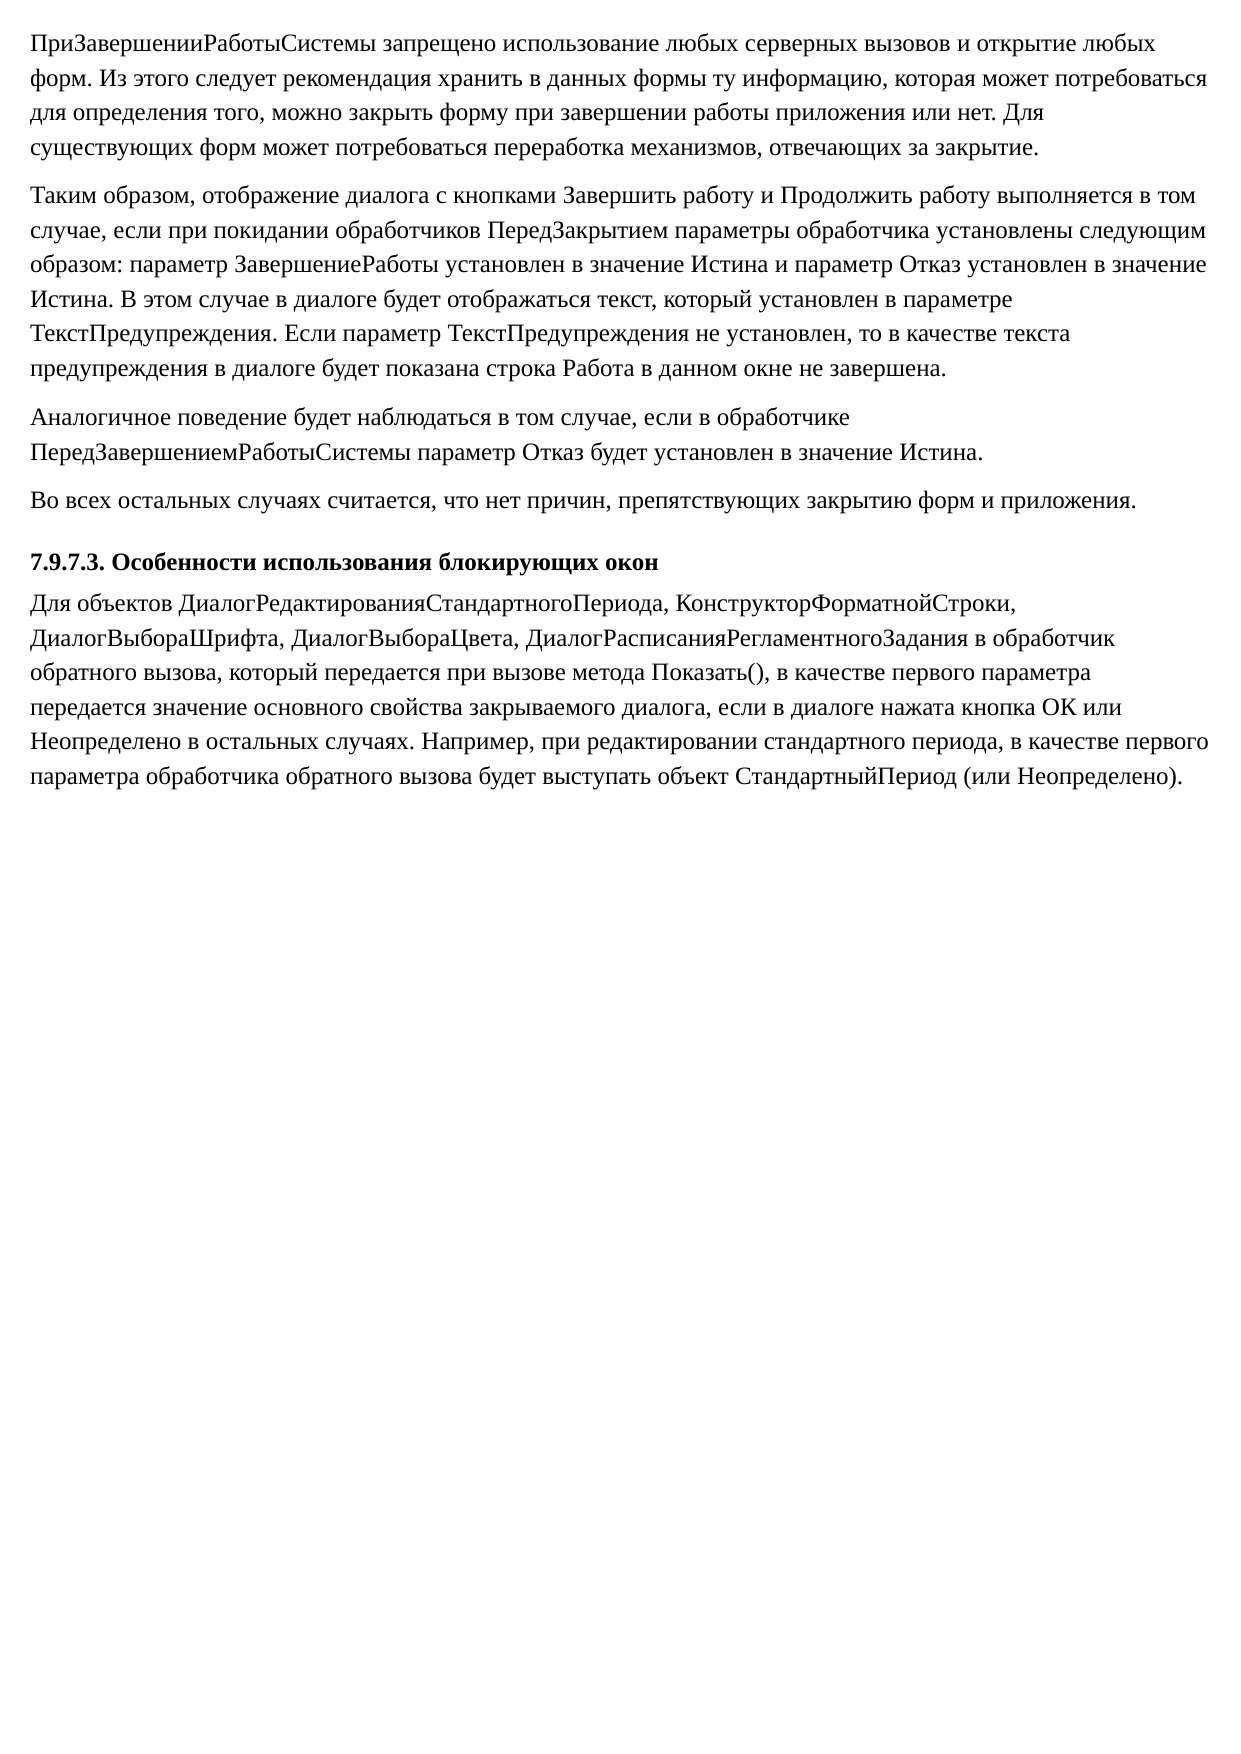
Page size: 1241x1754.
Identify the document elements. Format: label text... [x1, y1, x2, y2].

subtitle 7.9.7.3. Особенности использования блокирующих окон [30, 547, 1211, 576]
text Во всех остальных случаях считается, что нет причин, препятствующих закрытию форм и приложения. [30, 486, 1211, 514]
text ПриЗавершенииРаботыСистемы запрещено использование любых серверных вызовов и открытие любых форм. Из этого следует рекомендация хранить в данных формы ту информацию, которая может потребоваться для определения того, можно закрыть форму при завершении работы приложения или нет. Для существующих форм может потребоваться переработка механизмов, отвечающих за закрытие. [30, 28, 1211, 160]
text Таким образом, отображение диалога с кнопками Завершить работу и Продолжить работу выполняется в том случае, если при покидании обработчиков ПередЗакрытием параметры обработчика установлены следующим образом: параметр ЗавершениеРаботы установлен в значение Истина и параметр Отказ установлен в значение Истина. В этом случае в диалоге будет отображаться текст, который установлен в параметре ТекстПредупреждения. Если параметр ТекстПредупреждения не установлен, то в качестве текста предупреждения в диалоге будет показана строка Работа в данном окне не завершена. [30, 181, 1211, 382]
text Аналогичное поведение будет наблюдаться в том случае, если в обработчике ПередЗавершениемРаботыСистемы параметр Отказ будет установлен в значение Истина. [30, 402, 1211, 465]
text Для объектов ДиалогРедактированияСтандартногоПериода, КонструкторФорматнойСтроки, ДиалогВыбораШрифта, ДиалогВыбораЦвета, ДиалогРасписанияРегламентногоЗадания в обработчик обратного вызова, который передается при вызове метода Показать(), в качестве первого параметра передается значение основного свойства закрываемого диалога, если в диалоге нажата кнопка ОК или Неопределено в остальных случаях. Например, при редактировании стандартного периода, в качестве первого параметра обработчика обратного вызова будет выступать объект СтандартныйПериод (или Неопределено). [30, 588, 1211, 789]
